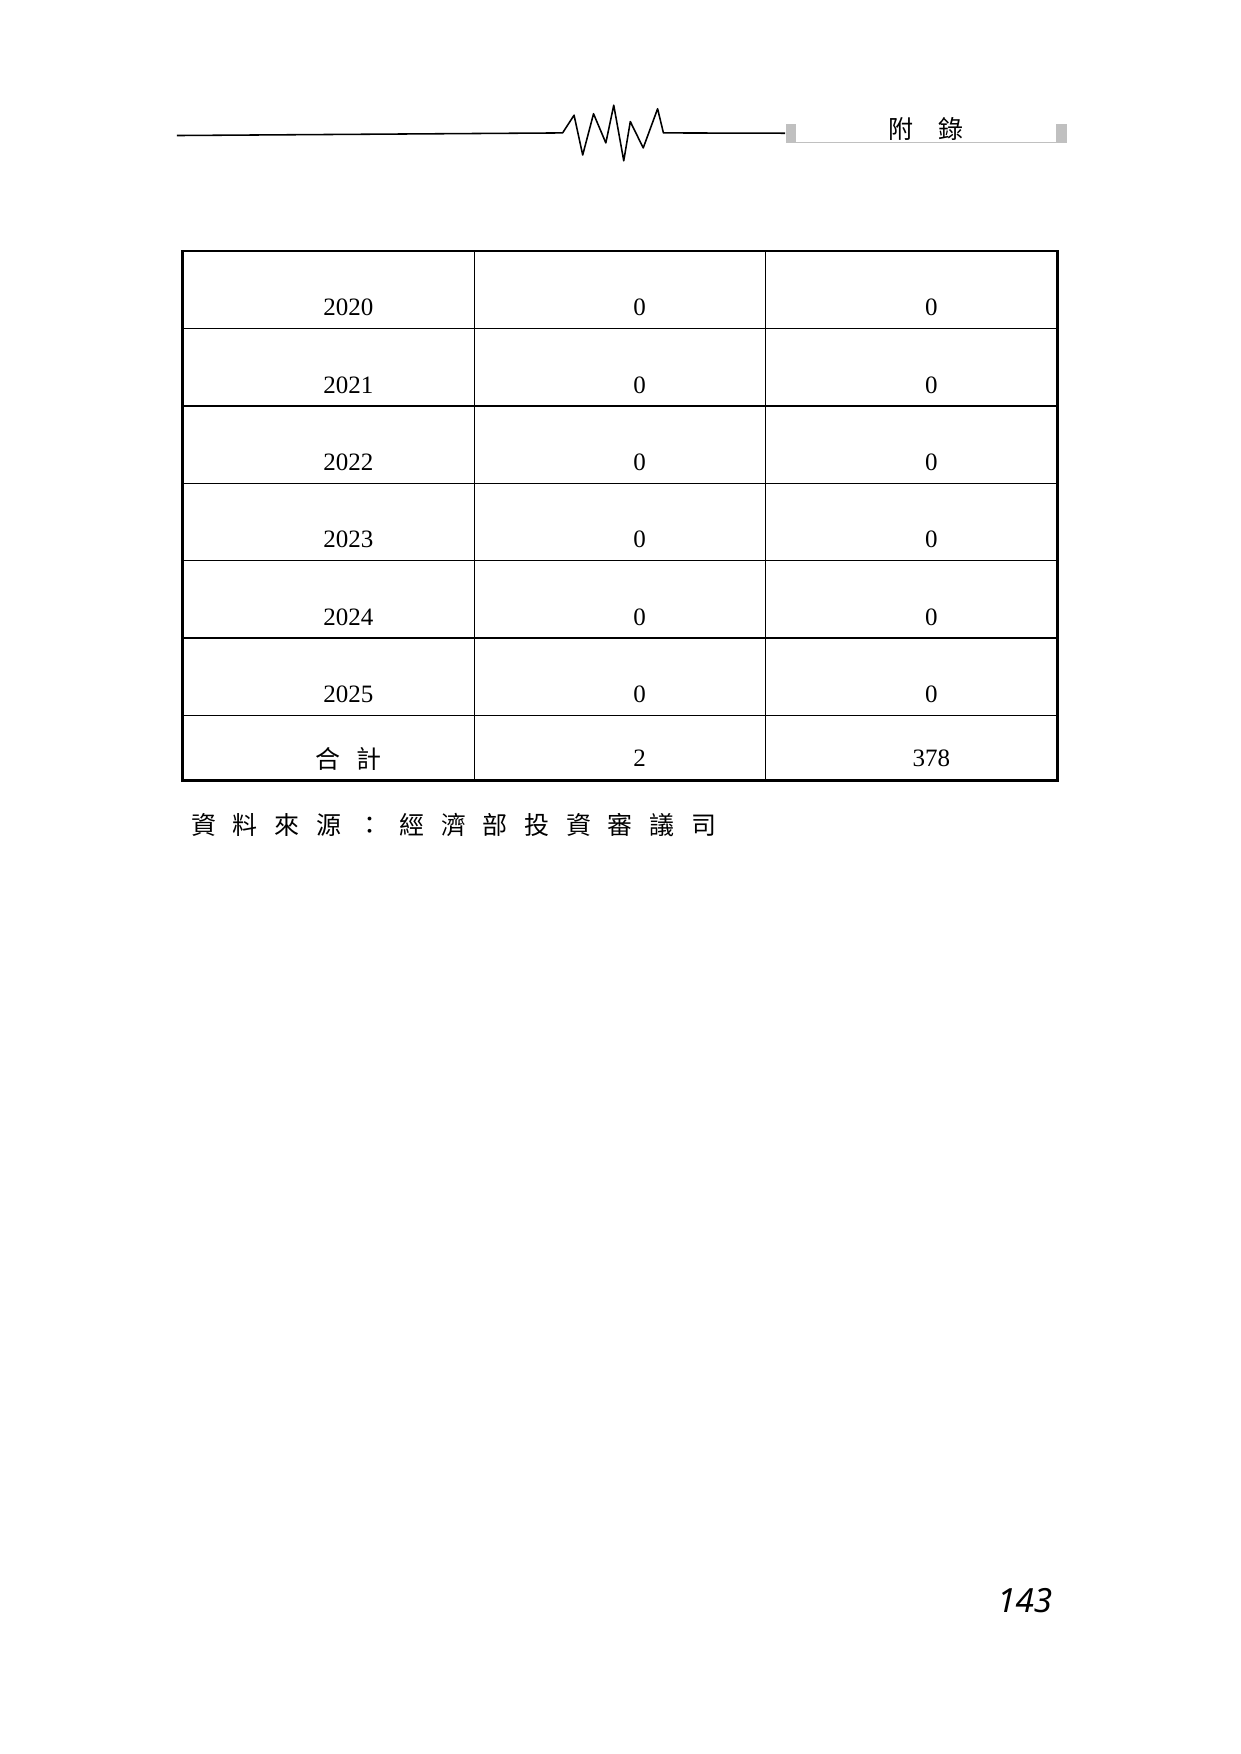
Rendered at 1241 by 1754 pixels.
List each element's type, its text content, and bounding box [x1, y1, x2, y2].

table_cell 2022 [184, 407, 474, 482]
table_cell 0 [475, 484, 765, 560]
table_cell 2023 [184, 484, 474, 560]
table_cell 0 [766, 407, 1056, 482]
table_cell 2025 [184, 639, 474, 714]
table_cell 0 [766, 252, 1056, 328]
table_cell 0 [766, 639, 1056, 714]
table_cell 2024 [184, 561, 474, 637]
table_cell 2021 [184, 329, 474, 405]
table_cell 0 [766, 329, 1056, 405]
table_cell 0 [475, 252, 765, 328]
table_cell 2 [475, 716, 765, 779]
table_cell 0 [766, 484, 1056, 560]
table_cell 0 [475, 561, 765, 637]
table_cell 2020 [184, 252, 474, 328]
table_cell 0 [475, 407, 765, 482]
table_cell 0 [475, 639, 765, 714]
table_cell 0 [766, 561, 1056, 637]
table_cell 0 [475, 329, 765, 405]
table_cell 合計 [184, 716, 474, 779]
table_cell 378 [766, 716, 1056, 779]
text 資料來源：經濟部投資審議司 [183, 782, 1058, 844]
